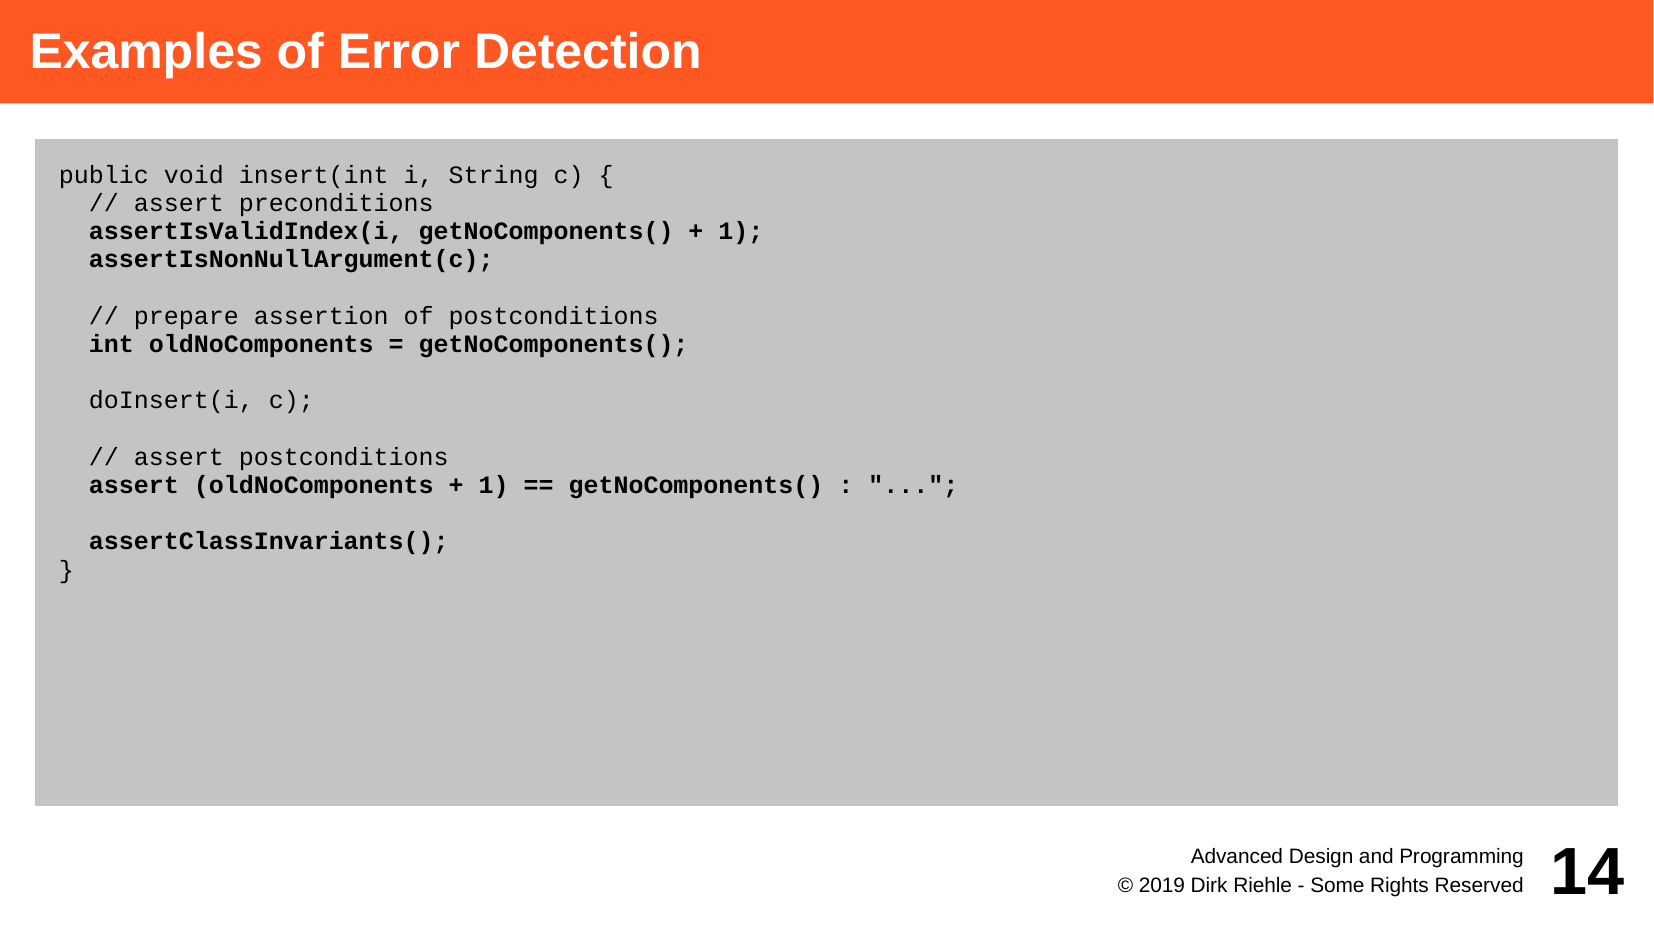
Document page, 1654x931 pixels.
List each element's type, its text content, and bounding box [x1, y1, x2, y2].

title Examples of Error Detection [0, 0, 1654, 104]
list public void insert(int i, String c) { // assert preconditions assertIsValidIndex(i, getNoComponents() + 1); assertIsNonNullArgument(c); // prepare assertion of postconditions int oldNoComponents = getNoComponents(); doInsert(i, c); // assert postconditions assert (oldNoComponents + 1) == getNoComponents() : "..."; assertClassInvariants(); } [29, 132, 1625, 813]
